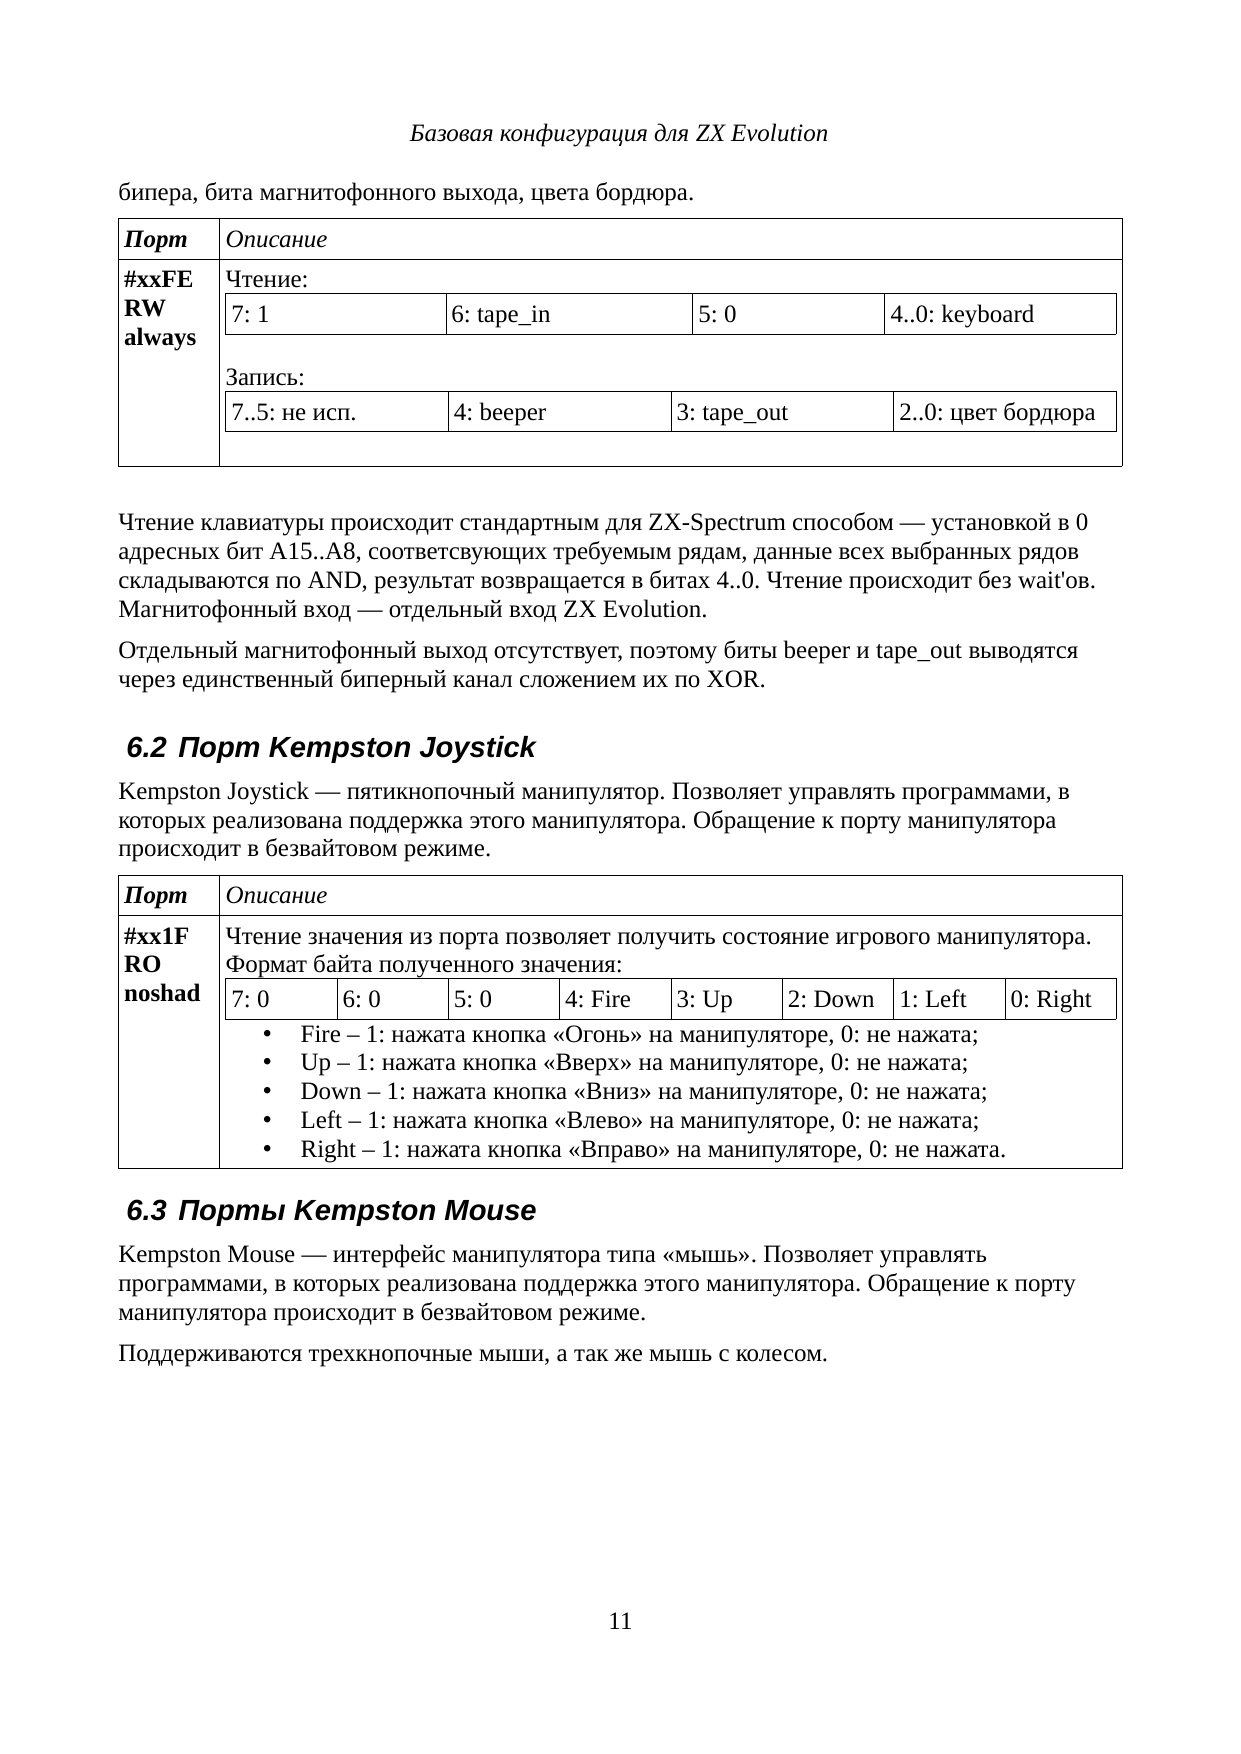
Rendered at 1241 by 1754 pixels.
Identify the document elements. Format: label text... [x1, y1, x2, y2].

table_cell #xxFE RW always [119, 260, 219, 466]
table_header 2: Down [783, 979, 893, 1019]
text Отдельный магнитофонный выход отсутствует, поэтому биты beeper и tape_out выводятся через единственный биперный канал сложением их по XOR. [118, 635, 1122, 692]
table_header 6: 0 [338, 979, 448, 1019]
subtitle Порты Kempston Mouse [118, 1193, 1122, 1227]
text Kempston Joystick — пятикнопочный манипулятор. Позволяет управлять программами, в которых реализована поддержка этого манипулятора. Обращение к порту манипулятора происходит в безвайтовом режиме. [118, 776, 1122, 862]
table_header 2..0: цвет бордюра [894, 392, 1116, 431]
text Чтение клавиатуры происходит стандартным для ZX-Spectrum способом — установкой в 0 адресных бит A15..A8, соответсвующих требуемым рядам, данные всех выбранных рядов складываются по AND, результат возвращается в битах 4..0. Чтение происходит без wait'ов. Магнитофонный вход — отдельный вход ZX Evolution. [118, 507, 1122, 622]
table_header 4: beeper [449, 392, 671, 431]
subtitle Порт Kempston Joystick [118, 730, 1122, 763]
text Поддерживаются трехкнопочные мыши, а так же мышь с колесом. [118, 1338, 1122, 1367]
table_header 7..5: не исп. [226, 392, 448, 431]
table_header 7: 0 [226, 979, 337, 1019]
table_header Порт [119, 876, 219, 915]
table_header 4: Fire [560, 979, 671, 1019]
text Kempston Mouse — интерфейс манипулятора типа «мышь». Позволяет управлять программами, в которых реализована поддержка этого манипулятора. Обращение к порту манипулятора происходит в безвайтовом режиме. [118, 1239, 1122, 1326]
table_header Описание [220, 876, 1122, 915]
table_header Описание [220, 219, 1122, 259]
text бипера, бита магнитофонного выхода, цвета бордюра. [118, 177, 1122, 206]
table_header 7: 1 [226, 294, 446, 333]
table_cell Чтение: Запись: [220, 260, 1122, 466]
table_header 4..0: keyboard [885, 294, 1116, 333]
table_header 0: Right [1006, 979, 1116, 1019]
table_header 5: 0 [449, 979, 559, 1019]
table_header 6: tape_in [447, 294, 692, 333]
table_header 3: tape_out [672, 392, 893, 431]
table_header 3: Up [672, 979, 782, 1019]
table_header 1: Left [894, 979, 1005, 1019]
table_cell #xx1F RO noshad [119, 916, 219, 1168]
table_header 5: 0 [693, 294, 884, 333]
table_cell Чтение значения из порта позволяет получить состояние игрового манипулятора. Формат байта полученного значения: Fire – 1: нажата кнопка «Огонь» на манипуляторе, 0: не нажата; Up – 1: нажата кнопка «Вверх» на манипуляторе, 0: не нажата; Down – 1: нажата кнопка «Вниз» на манипуляторе, 0: не нажата; Left – 1: нажата кнопка «Влево» на манипуляторе, 0: не нажата; Right – 1: нажата кнопка «Вправо» на манипуляторе, 0: не нажата. [220, 916, 1122, 1168]
table_header Порт [119, 219, 219, 259]
